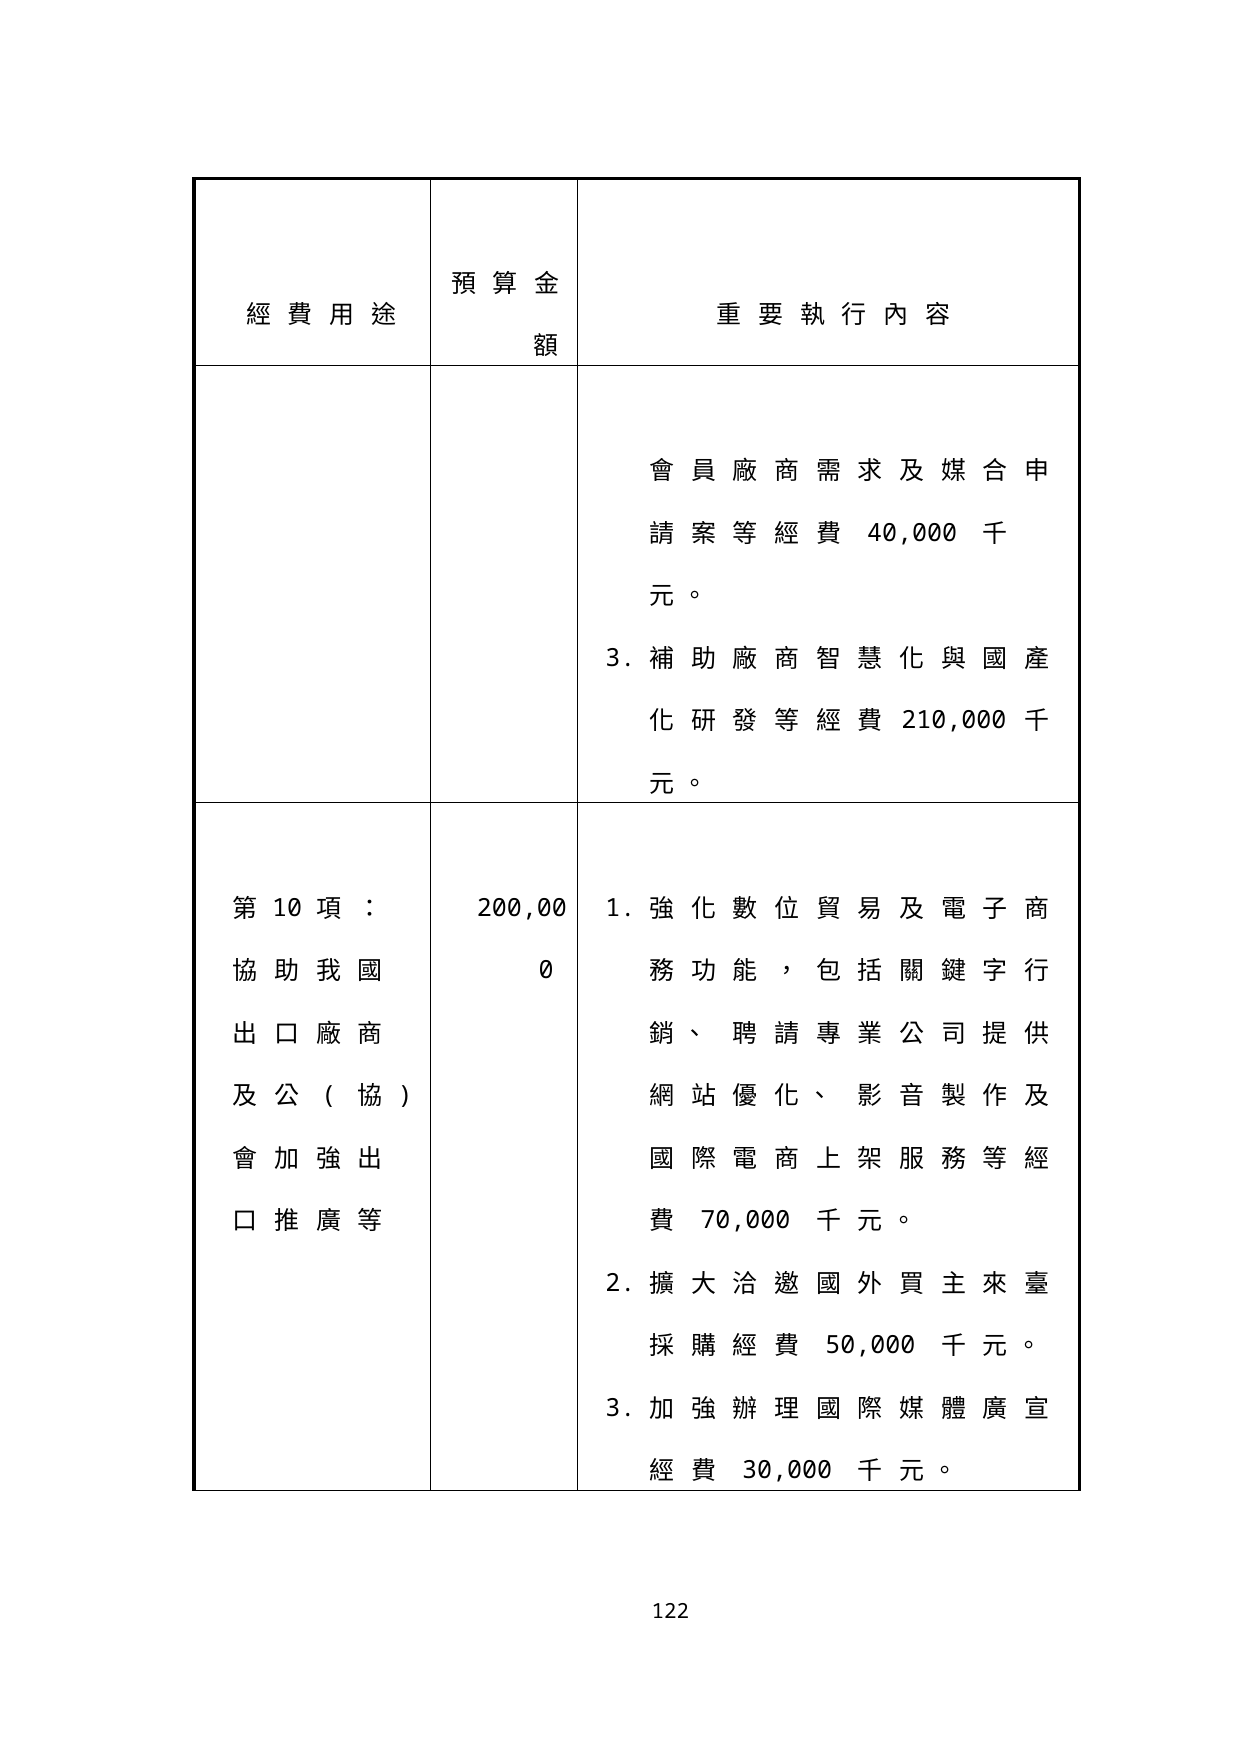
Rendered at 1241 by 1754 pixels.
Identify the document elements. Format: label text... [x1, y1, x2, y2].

table_cell 會員廠商需求及媒合申請案等經費40,000千元。 3.補助廠商智慧化與國產化研發等經費210,000千元。 [578, 366, 1078, 802]
table_cell [196, 366, 430, 802]
table_header 重要執行內容 [578, 180, 1078, 365]
table_cell 200,000 [431, 803, 577, 1490]
table_cell [431, 366, 577, 802]
table_cell 1.強化數位貿易及電子商務功能，包括關鍵字行銷、聘請專業公司提供網站優化、影音製作及國際電商上架服務等經費70,000千元。 2.擴大洽邀國外買主來臺採購經費50,000千元。 3.加強辦理國際媒體廣宣經費30,000千元。 [578, 803, 1078, 1490]
table_header 預算金額 [431, 180, 577, 365]
table_cell 第10項：協助我國出口廠商及公(協)會加強出口推廣等 [196, 803, 430, 1490]
table_header 經費用途 [196, 180, 430, 365]
